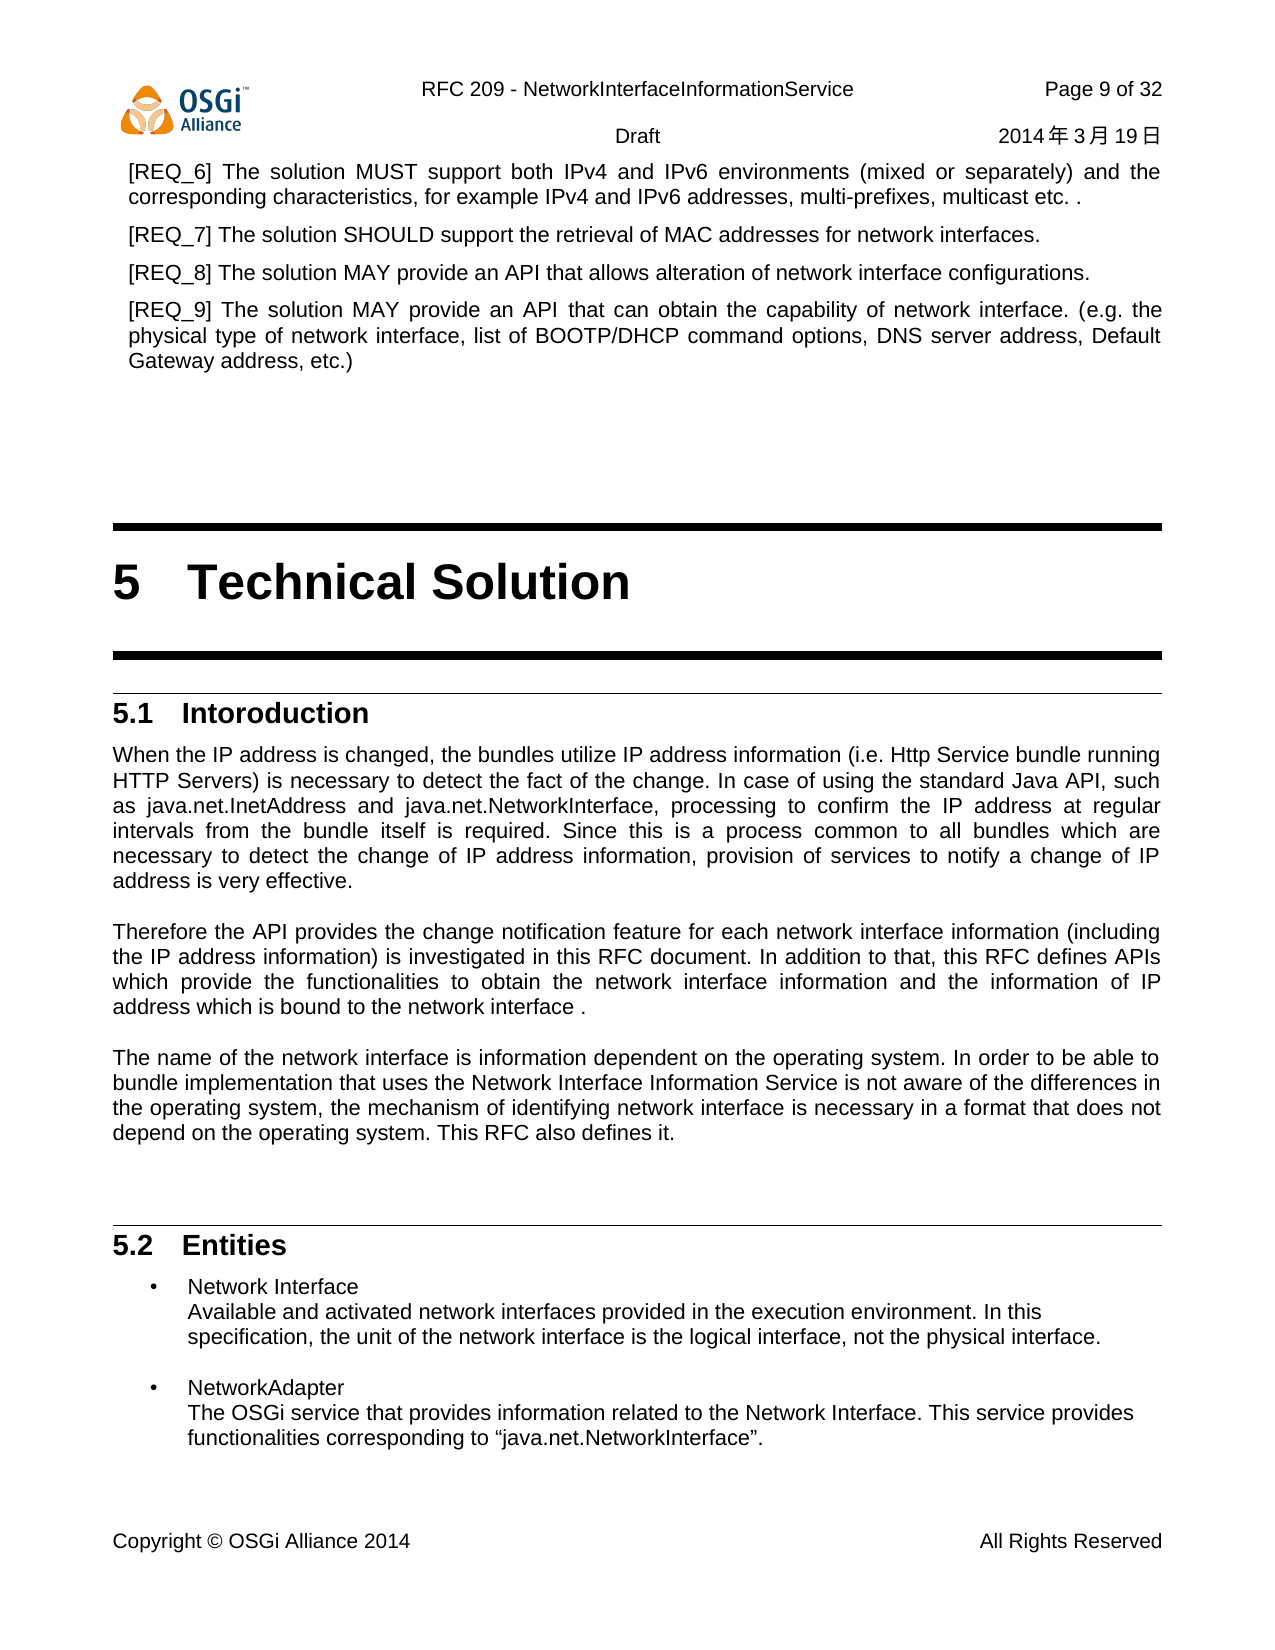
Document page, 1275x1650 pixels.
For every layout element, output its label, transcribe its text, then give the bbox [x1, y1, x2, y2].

picture [113, 78, 257, 142]
text When the IP address is changed, the bundles utilize IP address information (i.e. Http Service bundle running HTTP Servers) is necessary to detect the fact of the change. In case of using the standard Java API, such as java.net.InetAddress and java.net.NetworkInterface, processing to confirm the IP address at regular intervals from the bundle itself is required. Since this is a process common to all bundles which are necessary to detect the change of IP address information, provision of services to notify a change of IP address is very effective. [112, 742, 1162, 893]
list Network Interface Available and activated network interfaces provided in the execution environment. In this specification, the unit of the network interface is the logical interface, not the physical interface. [150, 1274, 1162, 1349]
text [REQ_7] The solution SHOULD support the retrieval of MAC addresses for network interfaces. [128, 222, 1162, 247]
list NetworkAdapter The OSGi service that provides information related to the Network Interface. This service provides functionalities corresponding to “java.net.NetworkInterface”. [150, 1374, 1162, 1450]
subtitle Intoroduction [112, 694, 1162, 730]
text [REQ_8] The solution MAY provide an API that allows alteration of network interface configurations. [128, 259, 1162, 285]
subtitle Entities [112, 1226, 1162, 1261]
text The name of the network interface is information dependent on the operating system. In order to be able to bundle implementation that uses the Network Interface Information Service is not aware of the differences in the operating system, the mechanism of identifying network interface is necessary in a format that does not depend on the operating system. This RFC also defines it. [112, 1044, 1162, 1145]
text [REQ_6] The solution MUST support both IPv4 and IPv6 environments (mixed or separately) and the corresponding characteristics, for example IPv4 and IPv6 addresses, multi-prefixes, multicast etc. . [128, 159, 1162, 209]
text [REQ_9] The solution MAY provide an API that can obtain the capability of network interface. (e.g. the physical type of network interface, list of BOOTP/DHCP command options, DNS server address, Default Gateway address, etc.) [128, 297, 1162, 373]
subtitle Technical Solution [112, 524, 1162, 660]
text Therefore the API provides the change notification feature for each network interface information (including the IP address information) is investigated in this RFC document. In addition to that, this RFC defines APIs which provide the functionalities to obtain the network interface information and the information of IP address which is bound to the network interface . [112, 918, 1162, 1019]
